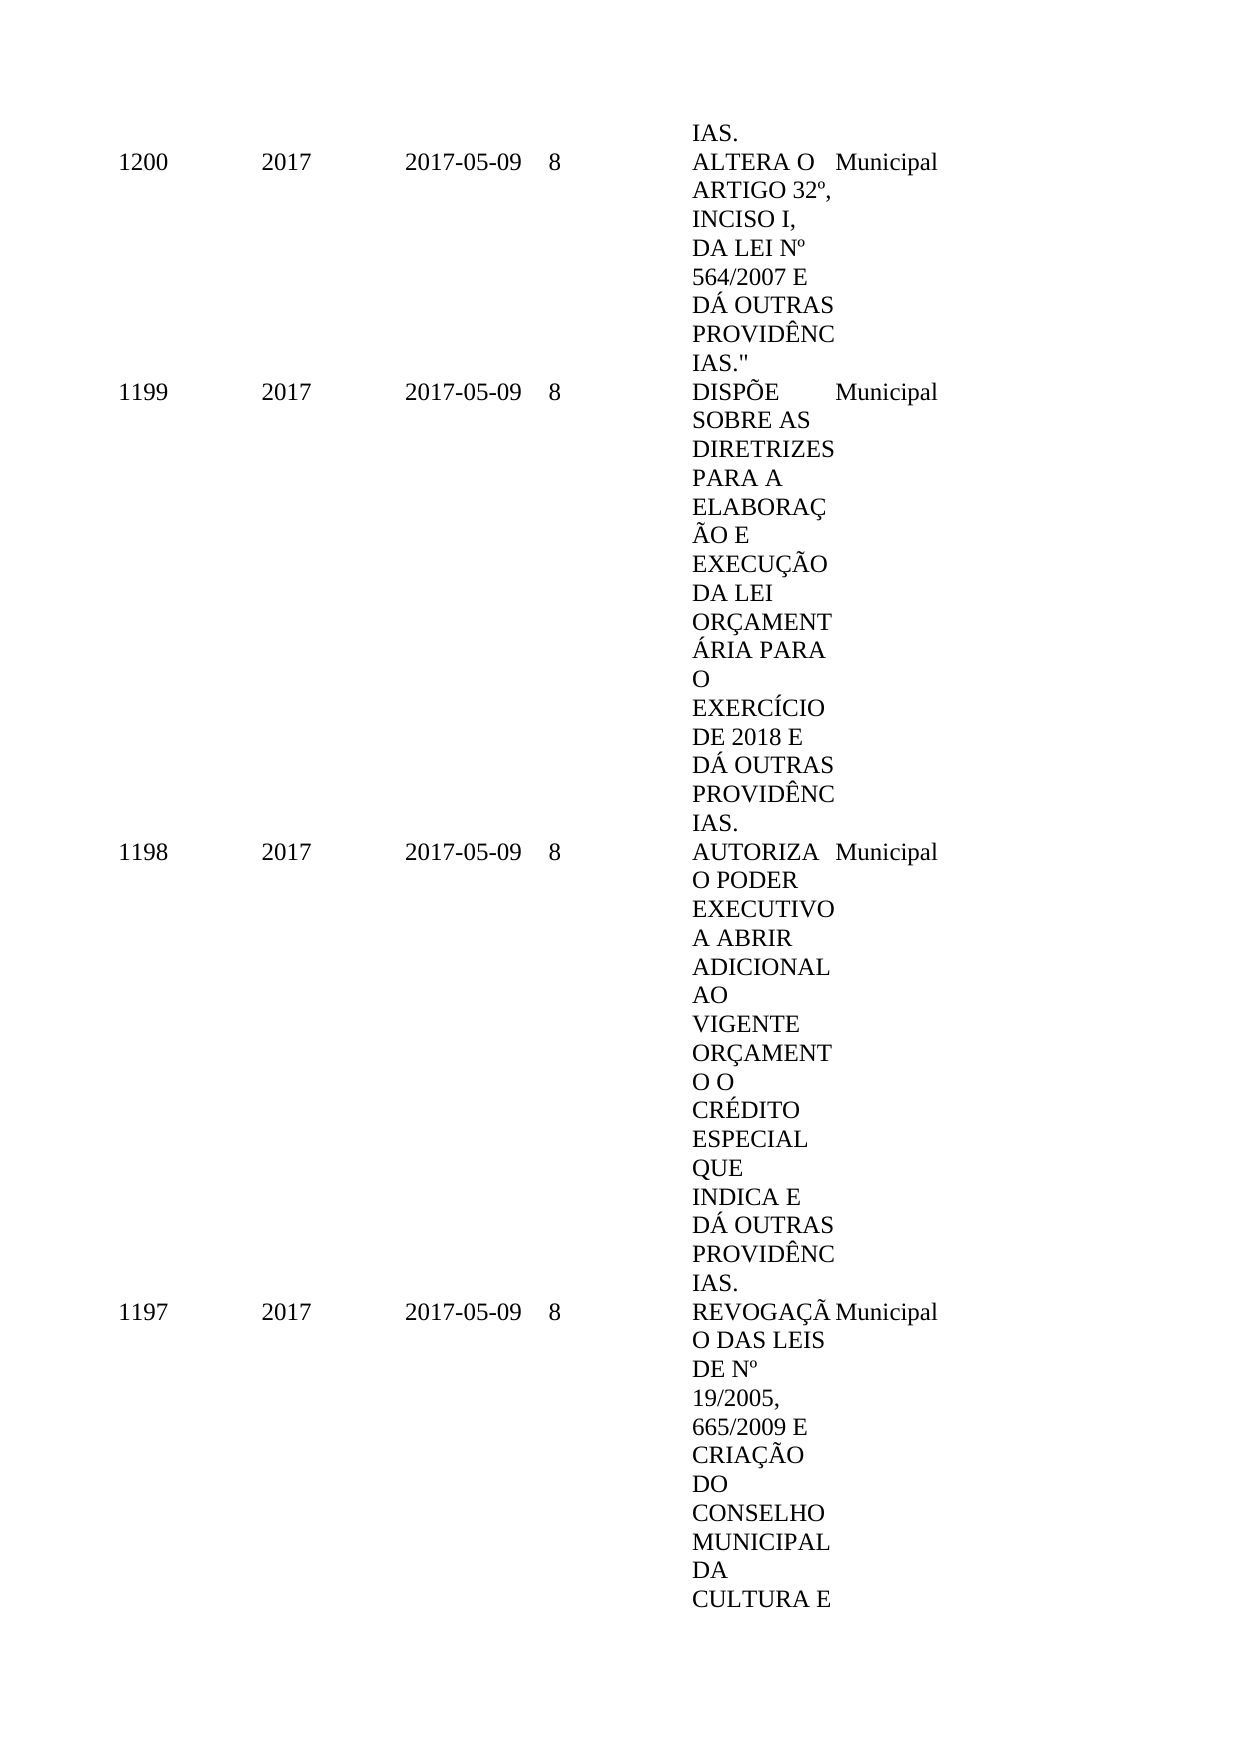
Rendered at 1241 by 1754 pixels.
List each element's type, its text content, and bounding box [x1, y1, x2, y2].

table_cell 2017 [261, 837, 405, 1297]
table_cell 1197 [118, 1297, 261, 1613]
table_cell [979, 837, 1122, 1297]
table_cell Municipal [835, 1297, 979, 1613]
table_cell 1200 [118, 147, 261, 377]
table_cell 1198 [118, 837, 261, 1297]
table_cell [979, 377, 1122, 837]
table_cell 2017 [261, 1297, 405, 1613]
table_cell [979, 118, 1122, 147]
table_cell IAS. [692, 118, 835, 147]
table_cell [118, 118, 261, 147]
table_cell 8 [548, 837, 692, 1297]
table_cell 2017-05-09 [405, 377, 548, 837]
table_cell 8 [548, 147, 692, 377]
table_cell [835, 118, 979, 147]
table_cell 8 [548, 1297, 692, 1613]
table_cell [548, 118, 692, 147]
table_cell 1199 [118, 377, 261, 837]
table_cell 2017 [261, 147, 405, 377]
table_cell 2017 [261, 377, 405, 837]
table_cell 2017-05-09 [405, 147, 548, 377]
table_cell Municipal [835, 147, 979, 377]
table_cell 2017-05-09 [405, 837, 548, 1297]
table_cell [405, 118, 548, 147]
table_cell 2017-05-09 [405, 1297, 548, 1613]
table_cell DISPÕE SOBRE AS DIRETRIZES PARA A ELABORAÇÃO E EXECUÇÃO DA LEI ORÇAMENTÁRIA PARA O EXERCÍCIO DE 2018 E DÁ OUTRAS PROVIDÊNCIAS. [692, 377, 835, 837]
table_cell AUTORIZA O PODER EXECUTIVO A ABRIR ADICIONAL AO VIGENTE ORÇAMENTO O CRÉDITO ESPECIAL QUE INDICA E DÁ OUTRAS PROVIDÊNCIAS. [692, 837, 835, 1297]
table_cell [979, 147, 1122, 377]
table_cell REVOGAÇÃO DAS LEIS DE Nº 19/2005, 665/2009 E CRIAÇÃO DO CONSELHO MUNICIPAL DA CULTURA E [692, 1297, 835, 1613]
table_cell Municipal [835, 377, 979, 837]
table_cell [261, 118, 405, 147]
table_cell [979, 1297, 1122, 1613]
table_cell 8 [548, 377, 692, 837]
table_cell Municipal [835, 837, 979, 1297]
table_cell ALTERA O ARTIGO 32º, INCISO I, DA LEI Nº 564/2007 E DÁ OUTRAS PROVIDÊNCIAS." [692, 147, 835, 377]
